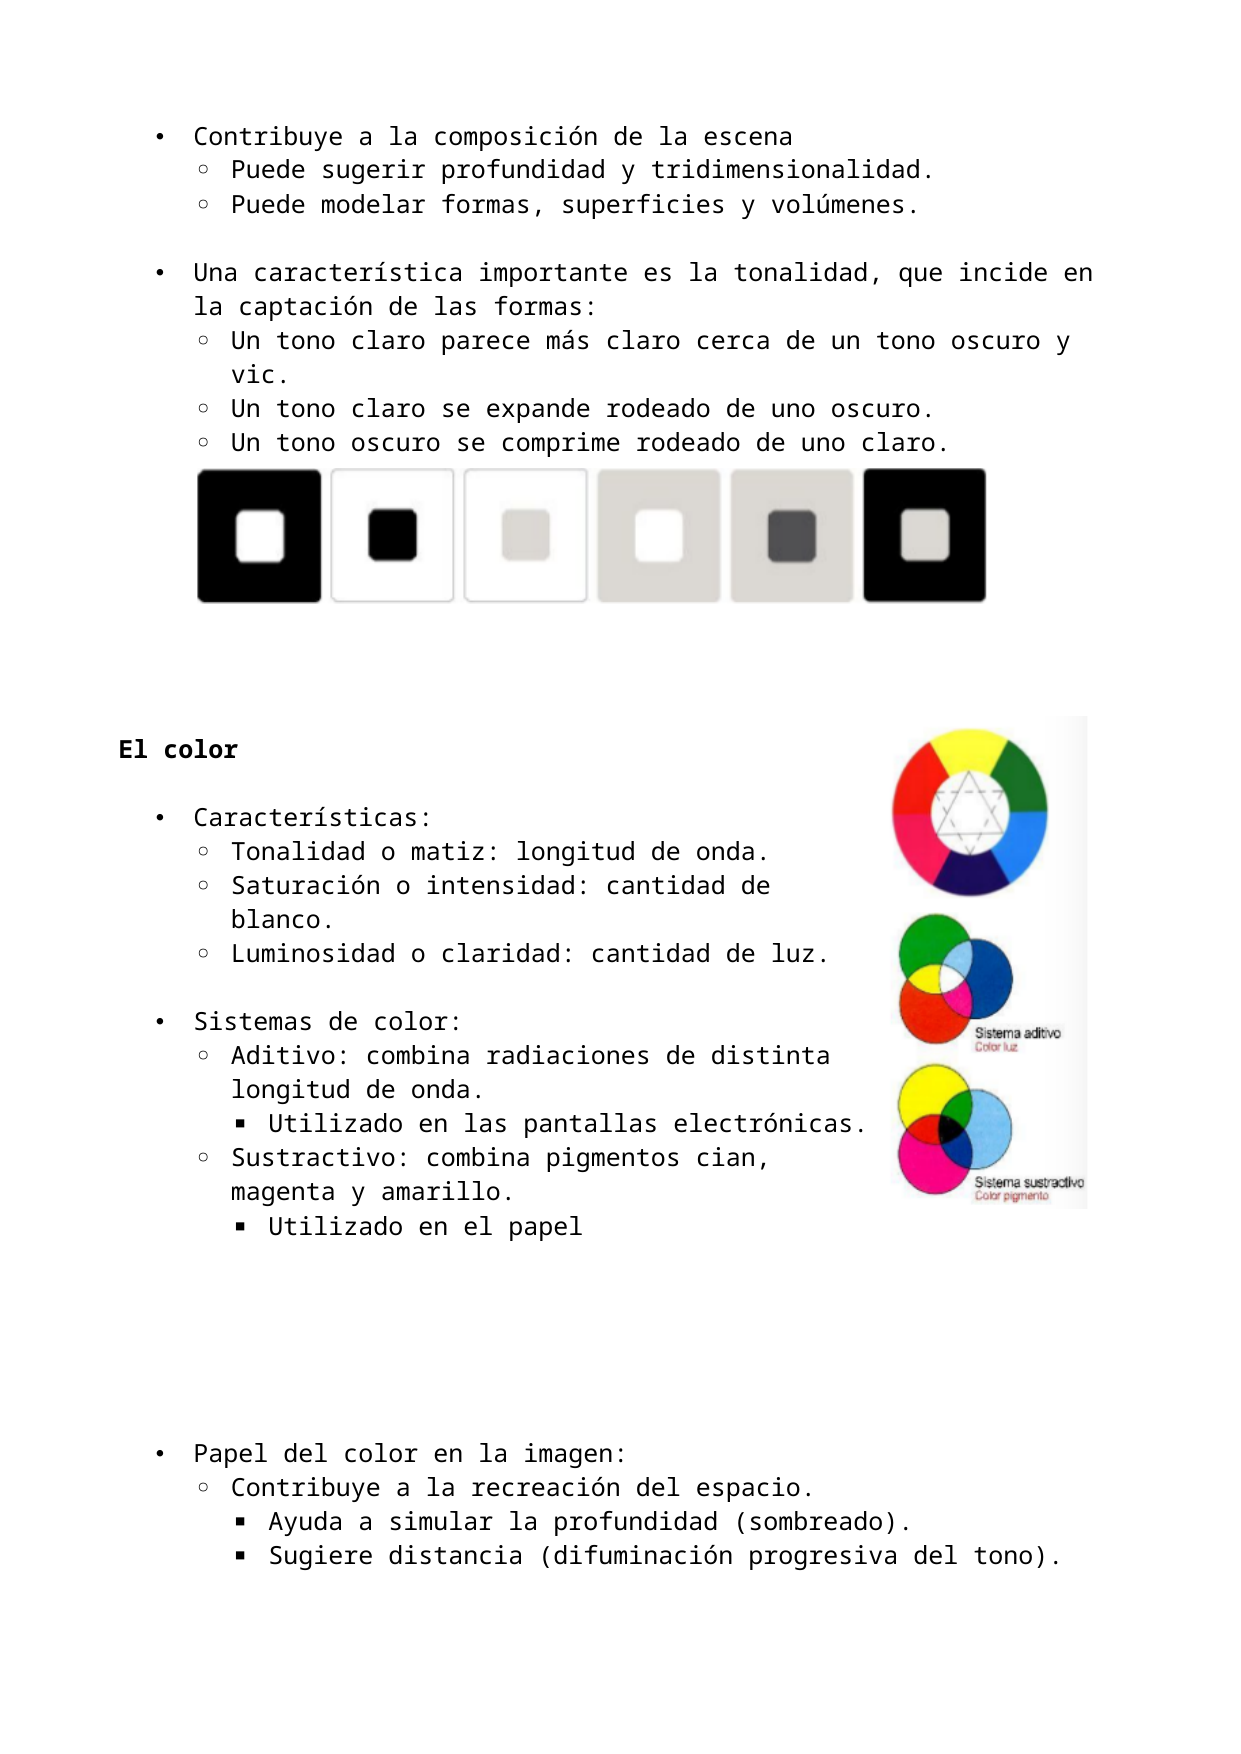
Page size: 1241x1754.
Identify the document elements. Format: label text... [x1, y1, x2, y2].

list Luminosidad o claridad: cantidad de luz. [193, 936, 887, 970]
list [1088, 833, 1122, 867]
list Una característica importante es la tonalidad, que incide en la captación de las formas: [156, 254, 1122, 322]
list Utilizado en las pantallas electrónicas. [231, 1106, 887, 1140]
list Sistemas de color: [156, 1004, 887, 1038]
list Un tono claro parece más claro cerca de un tono oscuro y vic. [193, 322, 1122, 391]
list Utilizado en el papel [231, 1208, 1122, 1242]
text El color [118, 731, 887, 765]
list [1088, 1004, 1122, 1038]
list Un tono oscuro se comprime rodeado de uno claro. [193, 425, 1122, 459]
list Sustractivo: combina pigmentos cian, magenta y amarillo. [193, 1140, 887, 1208]
text [1088, 731, 1122, 765]
list [1088, 1106, 1122, 1140]
list Papel del color en la imagen: [156, 1435, 1122, 1469]
picture [887, 716, 1088, 1209]
list [1088, 867, 1122, 936]
list Contribuye a la composición de la escena [156, 118, 1122, 152]
list [1088, 936, 1122, 970]
list [1088, 1038, 1122, 1106]
list Un tono claro se expande rodeado de uno oscuro. [193, 391, 1122, 425]
list [1088, 1140, 1122, 1208]
list Características: [156, 799, 887, 833]
list Saturación o intensidad: cantidad de blanco. [193, 867, 887, 936]
list Ayuda a simular la profundidad (sombreado). [231, 1503, 1122, 1537]
list Puede sugerir profundidad y tridimensionalidad. [193, 152, 1122, 186]
list Aditivo: combina radiaciones de distinta longitud de onda. [193, 1038, 887, 1106]
picture [193, 468, 991, 604]
list Tonalidad o matiz: longitud de onda. [193, 833, 887, 867]
list Sugiere distancia (difuminación progresiva del tono). [231, 1537, 1122, 1571]
list Puede modelar formas, superficies y volúmenes. [193, 186, 1122, 220]
list Contribuye a la recreación del espacio. [193, 1469, 1122, 1503]
list [1088, 799, 1122, 833]
